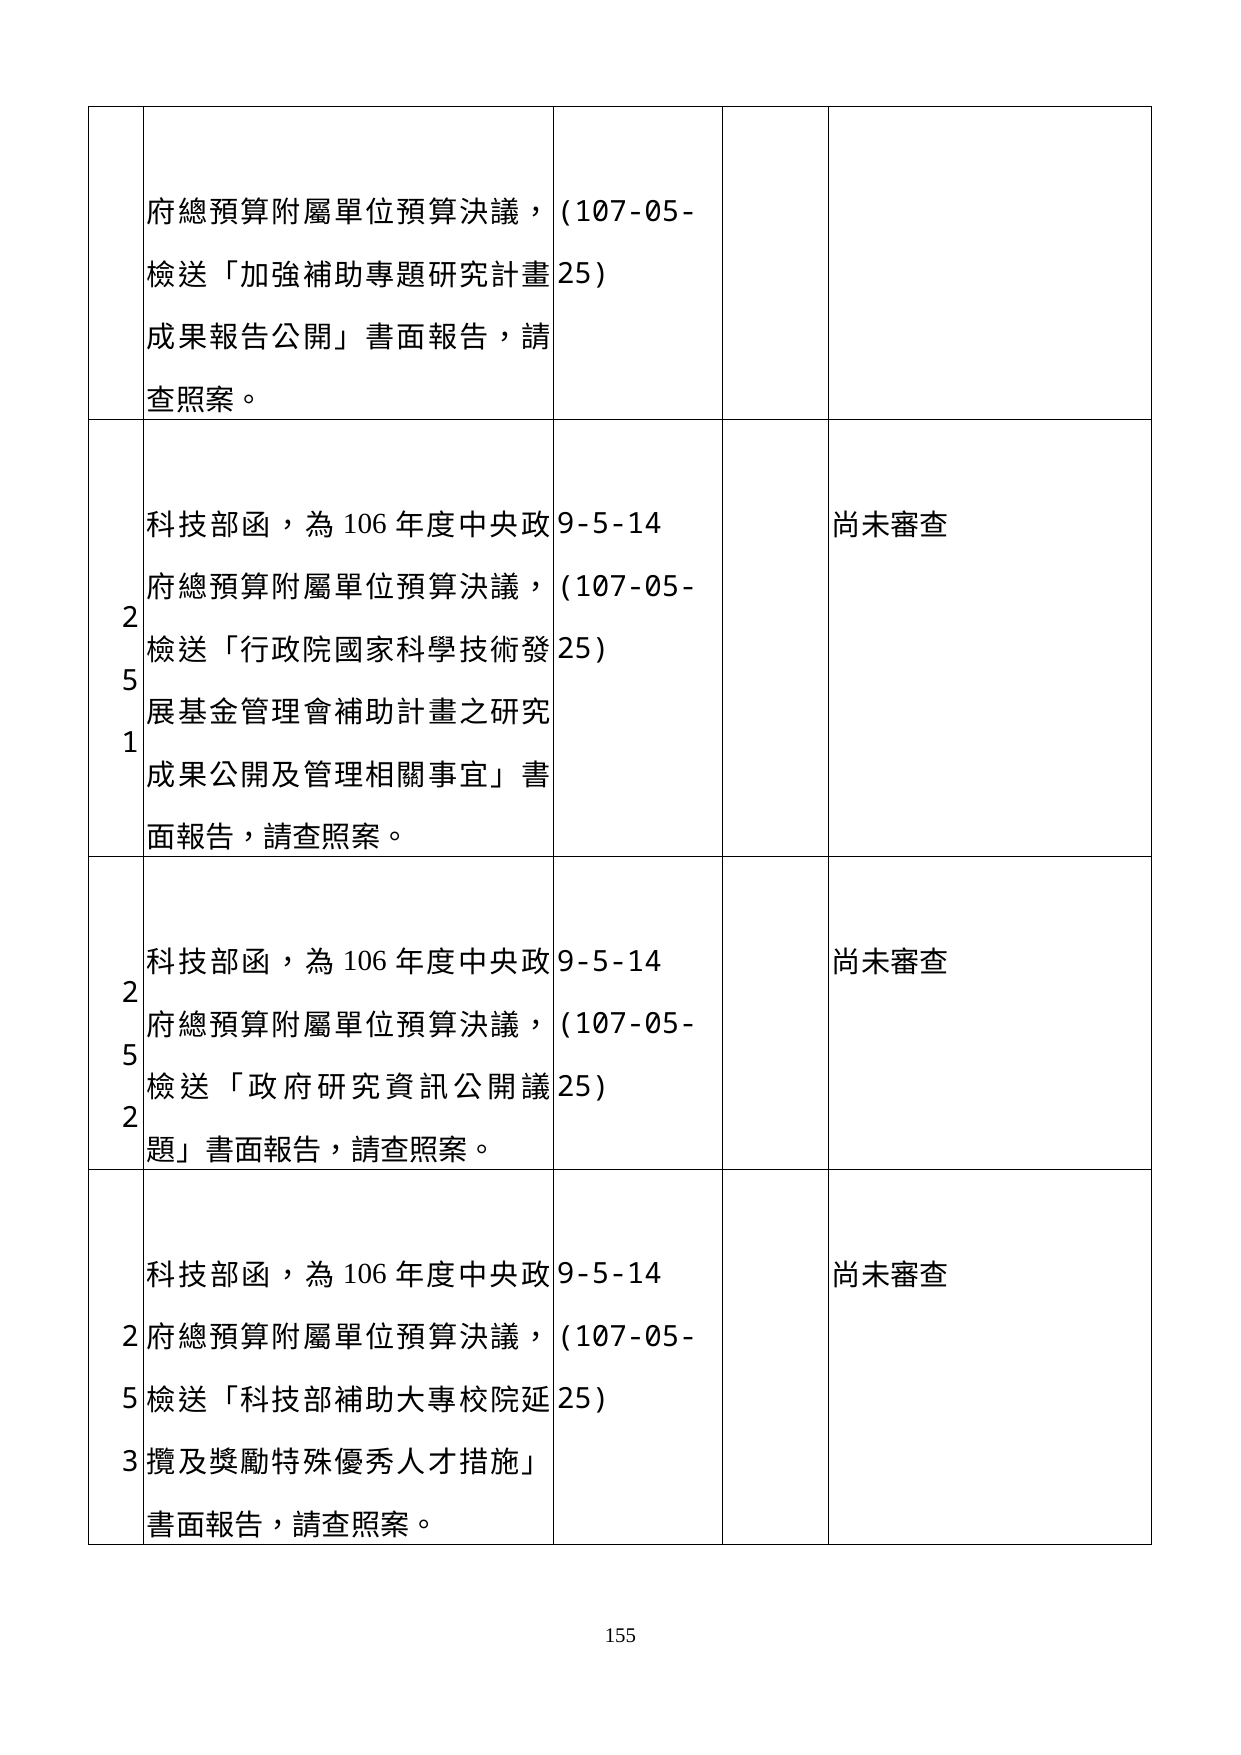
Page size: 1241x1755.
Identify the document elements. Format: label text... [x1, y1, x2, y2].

table_cell 9-5-14 (107-05-25) [554, 420, 722, 856]
table_cell [89, 107, 143, 418]
table_cell 科技部函，為106年度中央政府總預算附屬單位預算決議，檢送「行政院國家科學技術發展基金管理會補助計畫之研究成果公開及管理相關事宜」書面報告，請查照案。 [144, 420, 553, 856]
table_cell [723, 1170, 828, 1543]
table_cell [89, 420, 143, 856]
table_cell 府總預算附屬單位預算決議，檢送「加強補助專題研究計畫成果報告公開」書面報告，請查照案。 [144, 107, 553, 418]
table_cell 尚未審查 [829, 1170, 1151, 1543]
table_cell [723, 107, 828, 418]
table_cell 9-5-14 (107-05-25) [554, 1170, 722, 1543]
table_cell [723, 857, 828, 1168]
table_cell 科技部函，為106年度中央政府總預算附屬單位預算決議，檢送「政府研究資訊公開議題」書面報告，請查照案。 [144, 857, 553, 1168]
table_cell 尚未審查 [829, 857, 1151, 1168]
table_cell [89, 857, 143, 1168]
table_cell 尚未審查 [829, 420, 1151, 856]
table_cell [829, 107, 1151, 418]
table_cell [723, 420, 828, 856]
table_cell 9-5-14 (107-05-25) [554, 857, 722, 1168]
table_cell [89, 1170, 143, 1543]
table_cell 科技部函，為106年度中央政府總預算附屬單位預算決議，檢送「科技部補助大專校院延攬及獎勵特殊優秀人才措施」書面報告，請查照案。 [144, 1170, 553, 1543]
table_cell (107-05-25) [554, 107, 722, 418]
